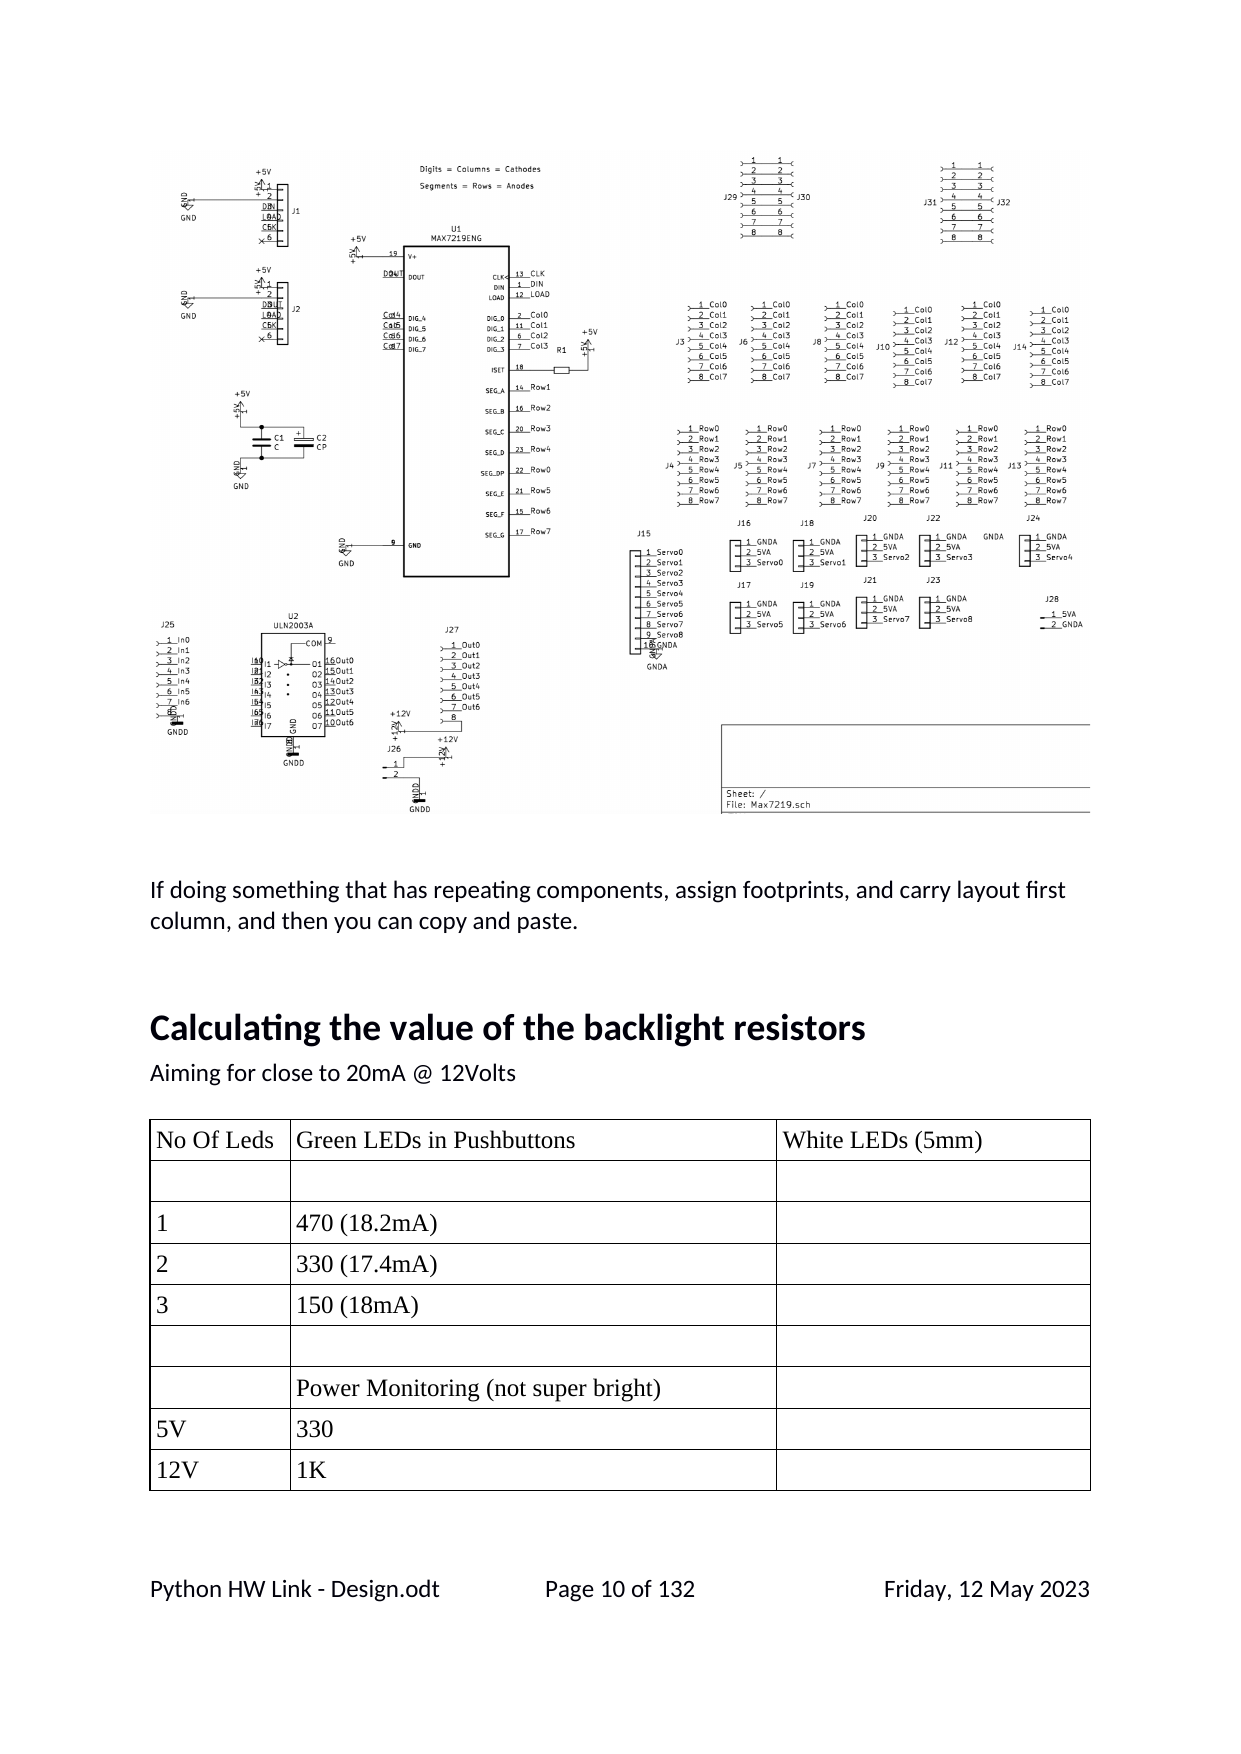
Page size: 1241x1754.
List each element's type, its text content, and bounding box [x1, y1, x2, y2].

table_cell 1 [151, 1202, 290, 1242]
table_cell 2 [151, 1244, 290, 1284]
table_cell [777, 1367, 1090, 1407]
table_cell [777, 1202, 1090, 1242]
table_cell [151, 1367, 290, 1407]
table_cell [777, 1285, 1090, 1325]
text If doing something that has repeating components, assign footprints, and carry layout first column, and then you can copy and paste. [150, 874, 1090, 935]
table_cell [777, 1326, 1090, 1366]
table_header Green LEDs in Pushbuttons [291, 1120, 776, 1160]
table_cell 330 (17.4mA) [291, 1244, 776, 1284]
table_cell 470 (18.2mA) [291, 1202, 776, 1242]
table_header No Of Leds [151, 1120, 290, 1160]
table_cell [777, 1450, 1090, 1490]
table_cell 3 [151, 1285, 290, 1325]
table_cell 330 [291, 1409, 776, 1449]
table_cell [777, 1161, 1090, 1201]
table_cell Power Monitoring (not super bright) [291, 1367, 776, 1407]
text Aiming for close to 20mA @ 12Volts [150, 1058, 1090, 1088]
table_cell 1K [291, 1450, 776, 1490]
table_cell [291, 1161, 776, 1201]
table_cell 5V [151, 1409, 290, 1449]
table_cell [291, 1326, 776, 1366]
table_header White LEDs (5mm) [777, 1120, 1090, 1160]
subtitle Calculating the value of the backlight resistors [150, 1003, 1090, 1049]
table_cell [777, 1409, 1090, 1449]
picture [150, 150, 1091, 814]
table_cell 12V [151, 1450, 290, 1490]
table_cell [151, 1326, 290, 1366]
table_cell 150 (18mA) [291, 1285, 776, 1325]
table_cell [777, 1244, 1090, 1284]
table_cell [151, 1161, 290, 1201]
